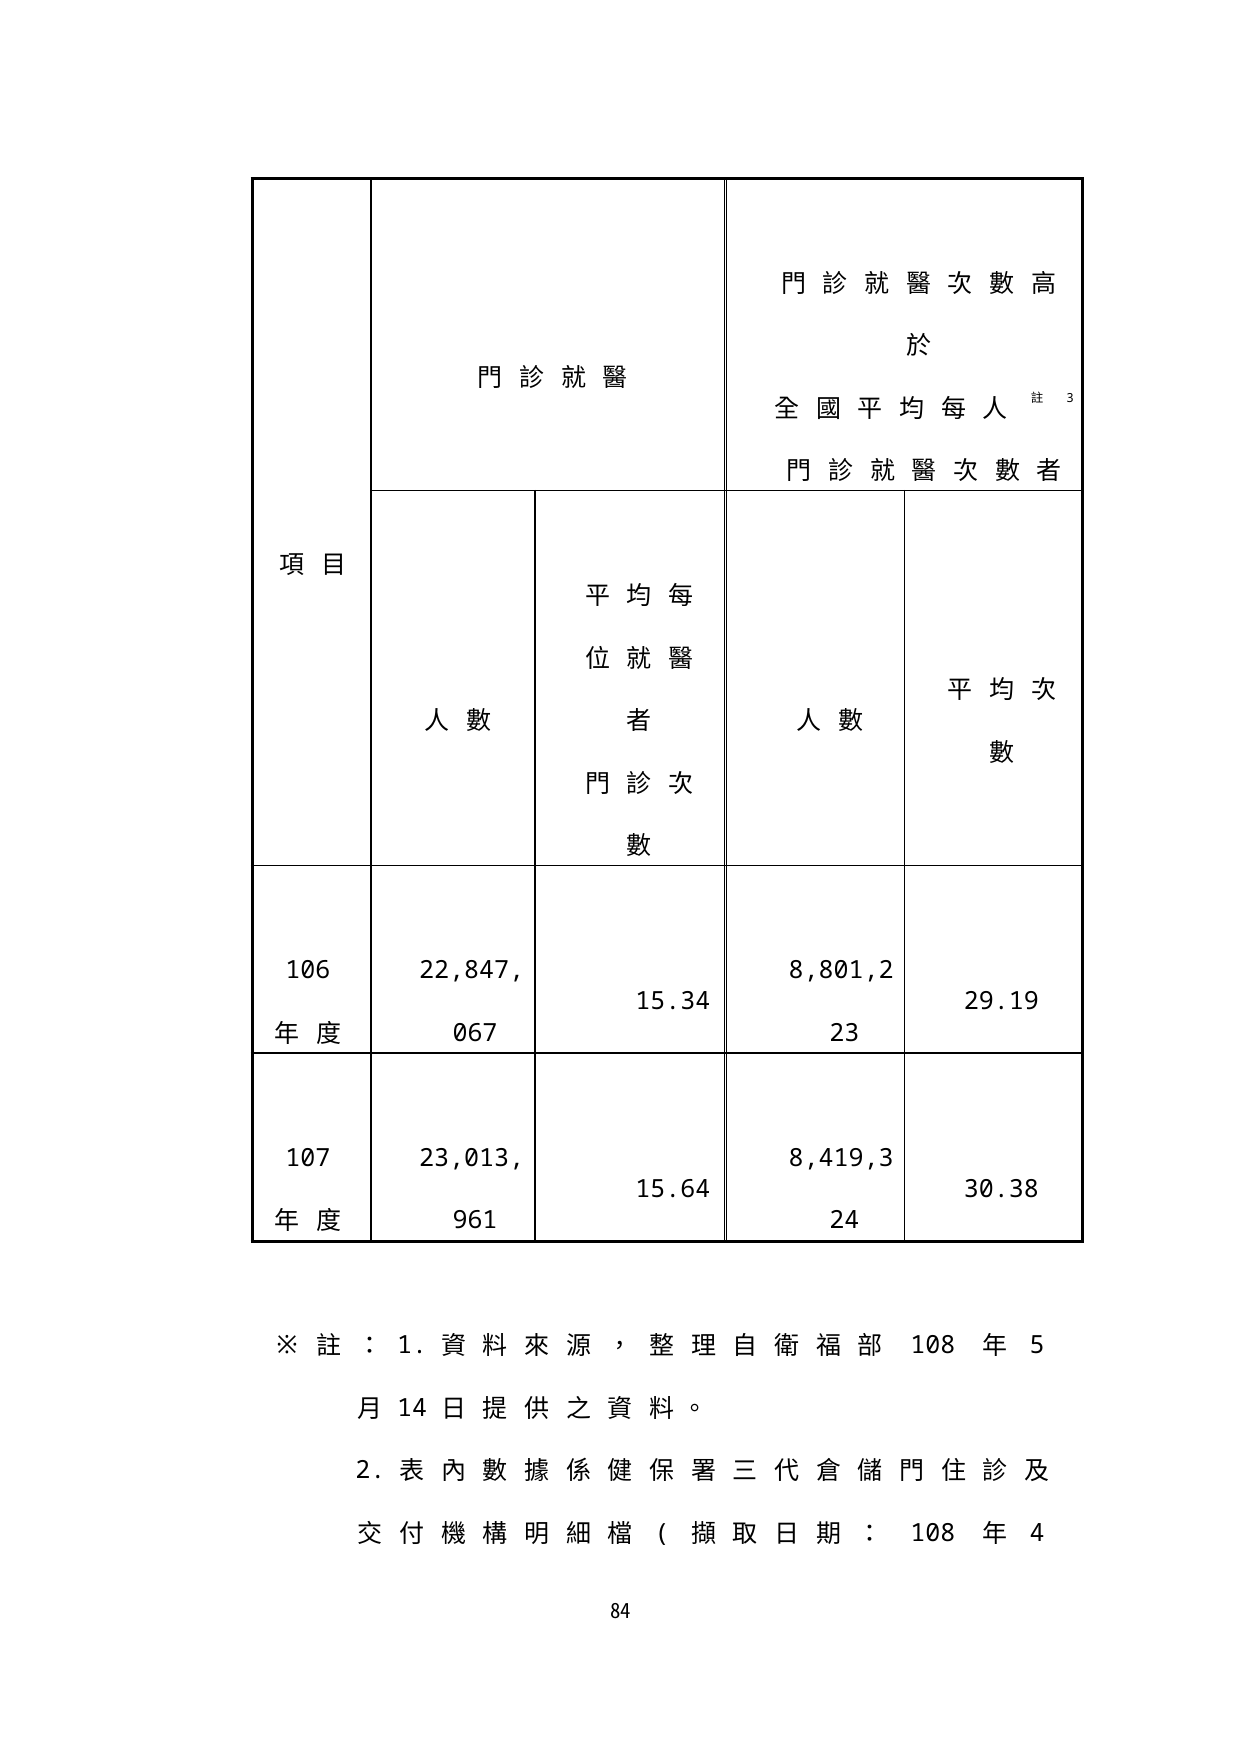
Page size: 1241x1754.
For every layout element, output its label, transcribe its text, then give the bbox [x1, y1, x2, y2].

table_cell 29.19 [905, 866, 1081, 1052]
table_cell 22,847,067 [372, 866, 534, 1052]
table_cell 30.38 [905, 1054, 1081, 1240]
table_cell 107年度 [254, 1054, 370, 1240]
table_header 項目 [254, 180, 370, 865]
table_cell 平均次數 [905, 491, 1081, 865]
table_cell 人數 [727, 491, 904, 865]
table_cell 平均每位就醫者 門診次數 [536, 491, 724, 865]
table_header 門診就醫次數高於 全國平均每人註3門診就醫次數者 [727, 180, 1081, 490]
table_cell 15.34 [536, 866, 724, 1052]
table_header 門診就醫 [372, 180, 724, 490]
table_cell 8,801,223 [727, 866, 904, 1052]
table_cell 23,013,961 [372, 1054, 534, 1240]
table_cell 15.64 [536, 1054, 724, 1240]
table_cell 106年度 [254, 866, 370, 1052]
text 2.表內數據係健保署三代倉儲門住診及交付機構明細檔(擷取日期：108年4 [318, 1427, 1058, 1552]
table_cell 人數 [372, 491, 534, 865]
text ※註：1.資料來源，整理自衛福部108年5月14日提供之資料。 [242, 1302, 1058, 1427]
table_cell 8,419,324 [727, 1054, 904, 1240]
